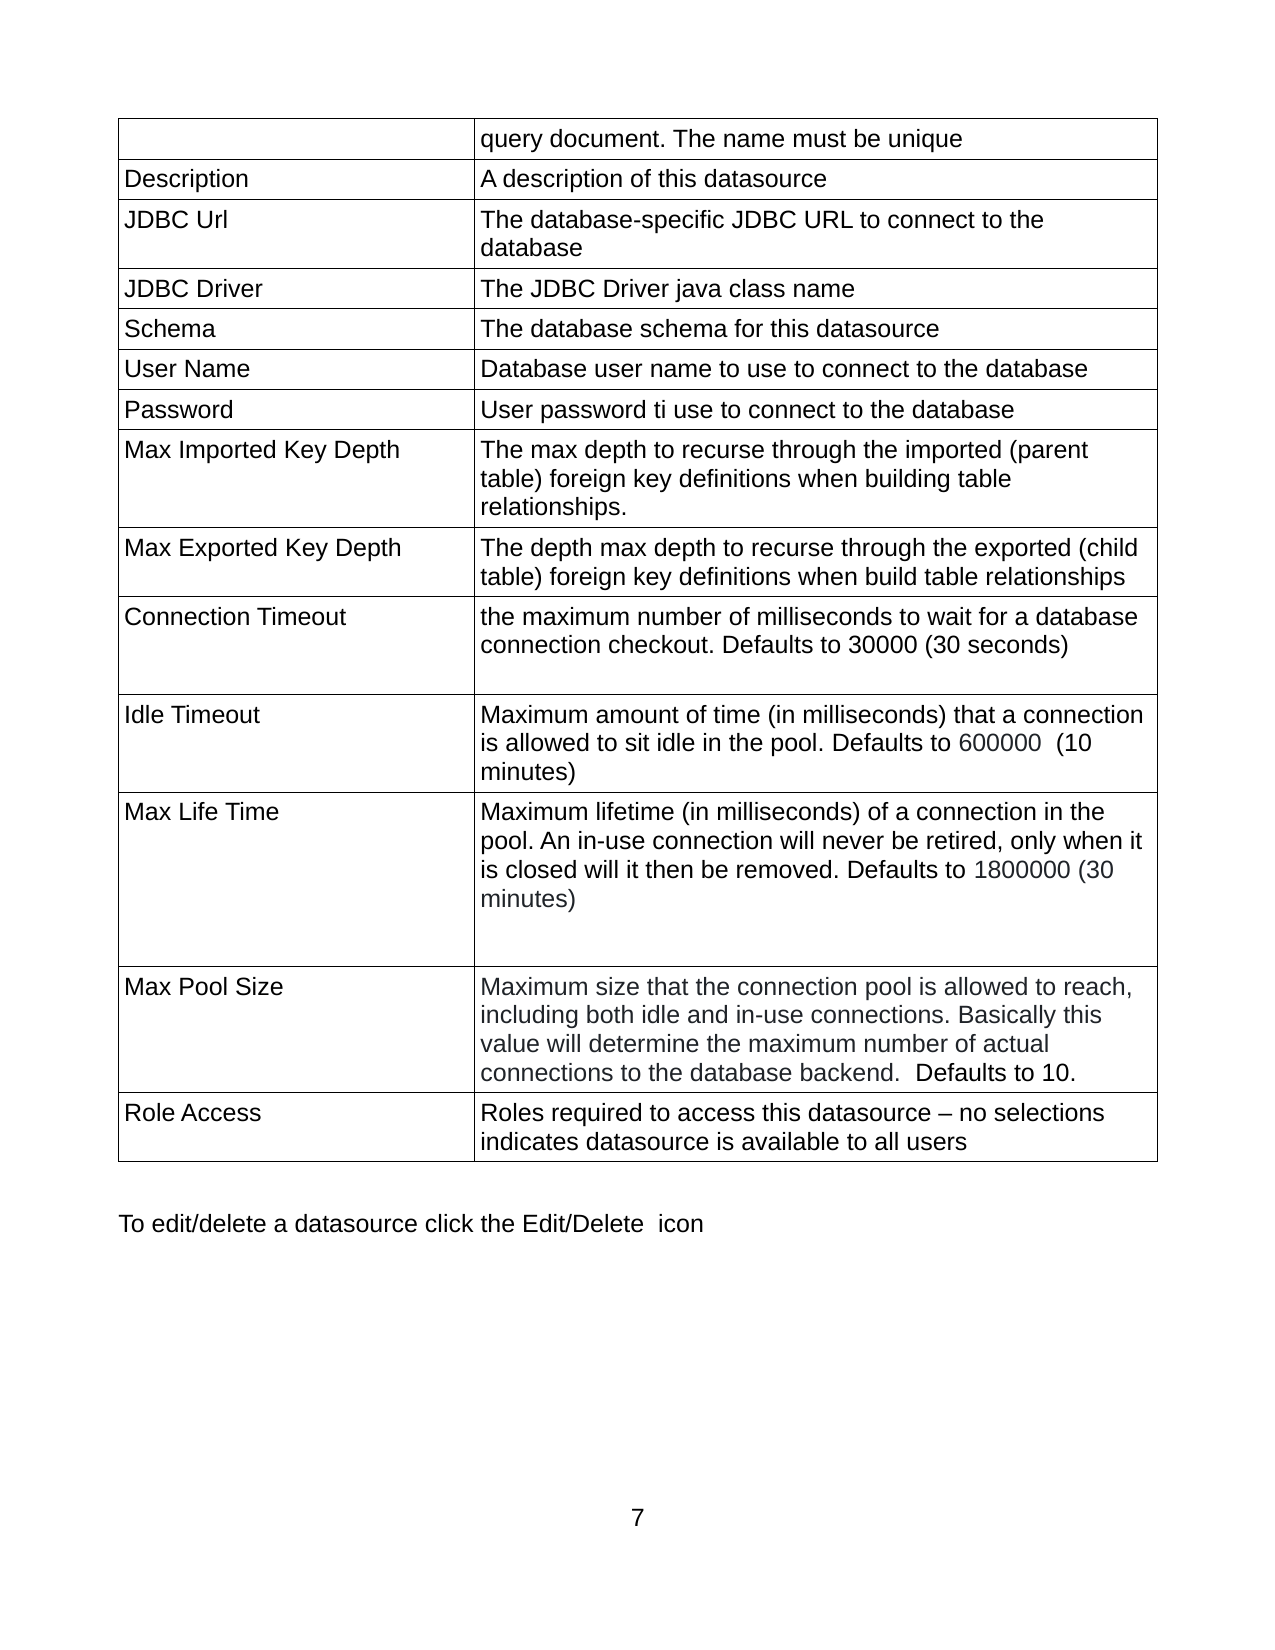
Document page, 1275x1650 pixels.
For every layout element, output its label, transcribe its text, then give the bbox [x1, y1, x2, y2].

table_cell [119, 119, 474, 158]
table_cell The database schema for this datasource [475, 309, 1157, 348]
table_cell Database user name to use to connect to the database [475, 350, 1157, 389]
table_cell Maximum amount of time (in milliseconds) that a connection is allowed to sit idle in the pool. Defaults to 600000 (10 minutes) [475, 695, 1157, 792]
table_cell Password [119, 390, 474, 429]
table_cell The max depth to recurse through the imported (parent table) foreign key definitions when building table relationships. [475, 430, 1157, 527]
table_cell Roles required to access this datasource – no selections indicates datasource is available to all users [475, 1093, 1157, 1161]
table_cell Max Pool Size [119, 967, 474, 1092]
table_cell The depth max depth to recurse through the exported (child table) foreign key definitions when build table relationships [475, 528, 1157, 596]
table_cell Connection Timeout [119, 597, 474, 694]
table_cell Schema [119, 309, 474, 348]
table_cell User password ti use to connect to the database [475, 390, 1157, 429]
table_cell User Name [119, 350, 474, 389]
table_cell Idle Timeout [119, 695, 474, 792]
table_cell Maximum size that the connection pool is allowed to reach, including both idle and in-use connections. Basically this value will determine the maximum number of actual connections to the database backend. Defaults to 10. [475, 967, 1157, 1092]
table_cell The database-specific JDBC URL to connect to the database [475, 200, 1157, 268]
table_cell Max Exported Key Depth [119, 528, 474, 596]
table_cell Role Access [119, 1093, 474, 1161]
table_cell the maximum number of milliseconds to wait for a database connection checkout. Defaults to 30000 (30 seconds) [475, 597, 1157, 694]
table_cell query document. The name must be unique [475, 119, 1157, 158]
table_cell Max Imported Key Depth [119, 430, 474, 527]
table_cell JDBC Url [119, 200, 474, 268]
table_cell A description of this datasource [475, 160, 1157, 199]
table_cell Max Life Time [119, 793, 474, 966]
table_cell Maximum lifetime (in milliseconds) of a connection in the pool. An in-use connection will never be retired, only when it is closed will it then be removed. Defaults to 1800000 (30 minutes) [475, 793, 1157, 966]
text To edit/delete a datasource click the Edit/Delete icon [118, 1209, 1157, 1238]
table_cell The JDBC Driver java class name [475, 269, 1157, 308]
table_cell JDBC Driver [119, 269, 474, 308]
table_cell Description [119, 160, 474, 199]
